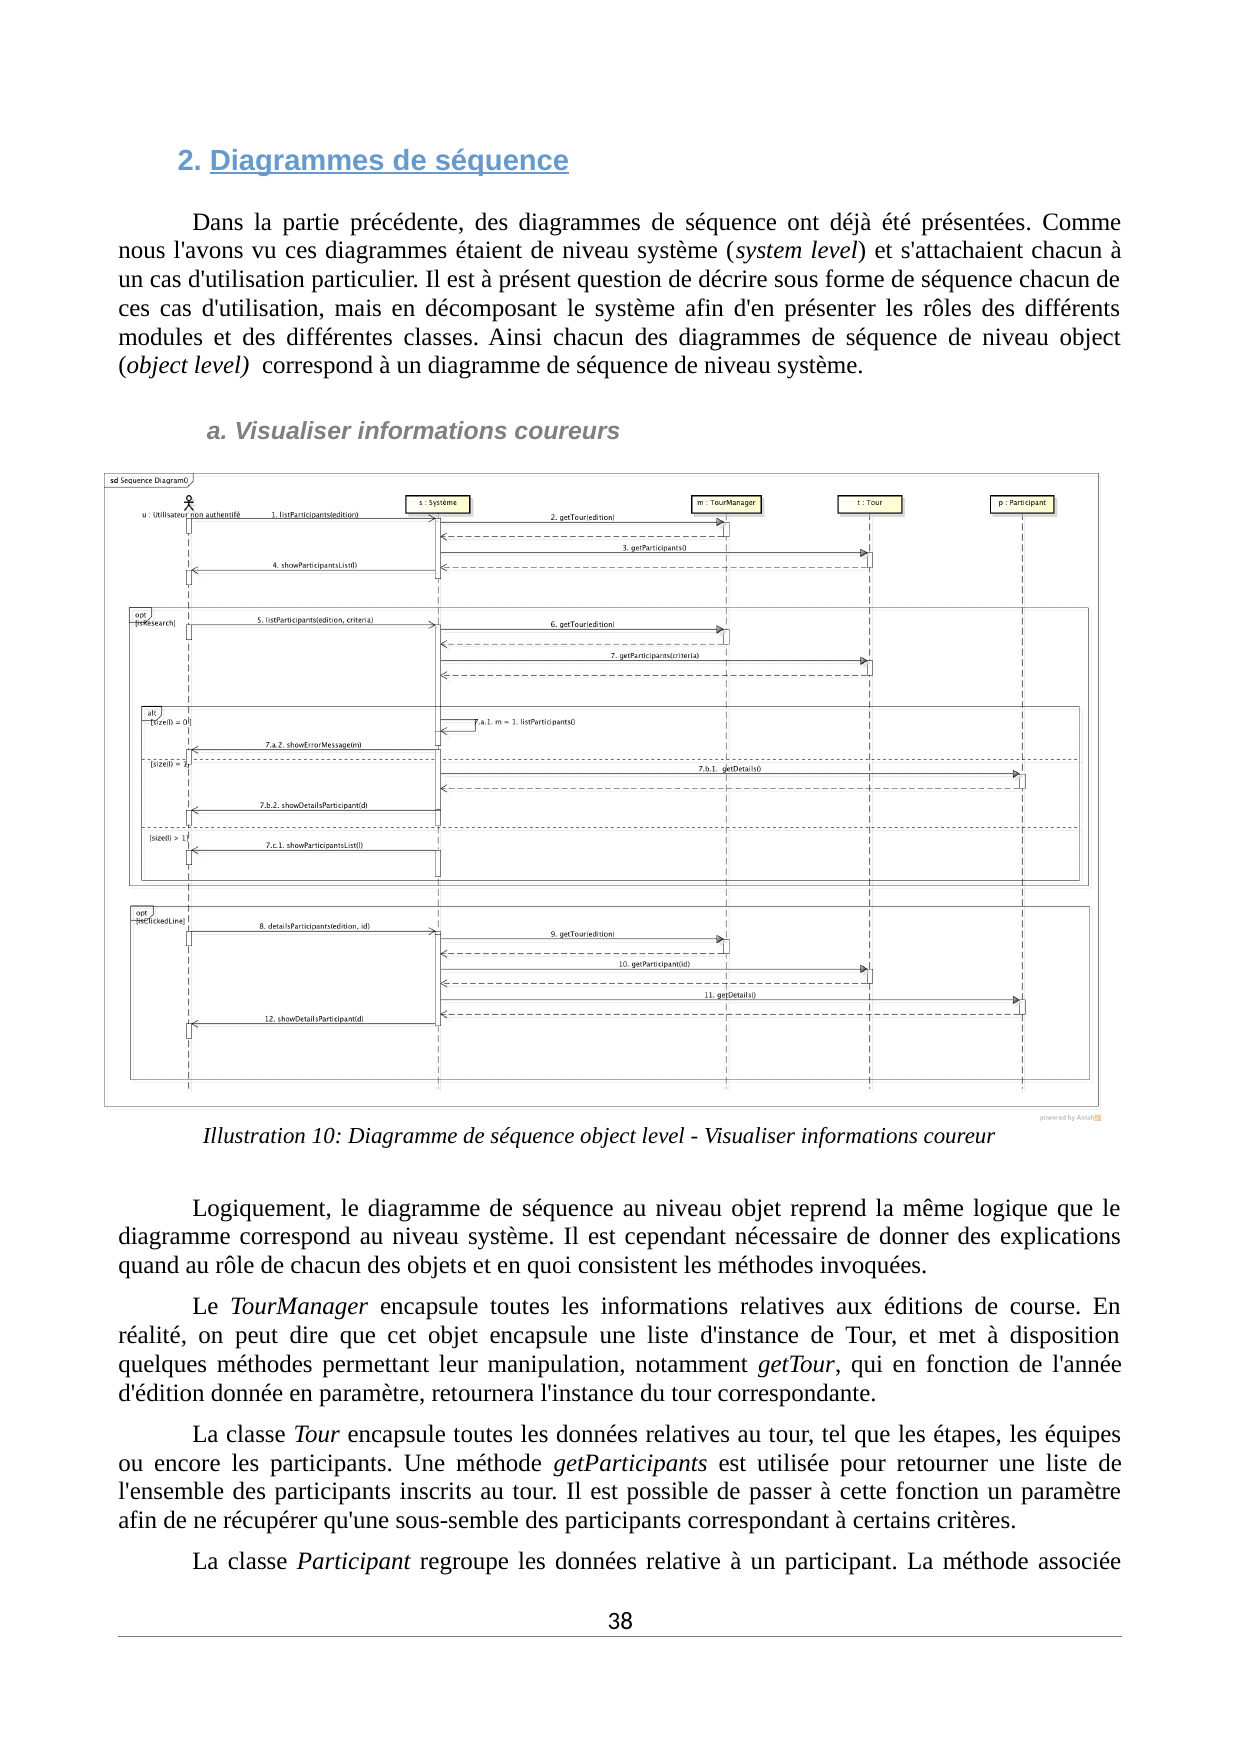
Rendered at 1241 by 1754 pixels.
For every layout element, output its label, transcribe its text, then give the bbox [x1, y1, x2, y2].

subtitle Diagrammes de séquence [177, 143, 1122, 176]
subtitle Visualiser informations coureurs [207, 416, 1122, 445]
picture [98, 468, 1103, 1123]
text Logiquement, le diagramme de séquence au niveau objet reprend la même logique que le diagramme correspond au niveau système. Il est cependant nécessaire de donner des explications quand au rôle de chacun des objets et en quoi consistent les méthodes invoquées. [118, 1193, 1122, 1279]
text Illustration 10: Diagramme de séquence object level - Visualiser informations coureur [66, 1123, 1134, 1148]
text La classe Participant regroupe les données relative à un participant. La méthode associée [118, 1546, 1122, 1575]
text Le TourManager encapsule toutes les informations relatives aux éditions de course. En réalité, on peut dire que cet objet encapsule une liste d'instance de Tour, et met à disposition quelques méthodes permettant leur manipulation, notamment getTour, qui en fonction de l'année d'édition donnée en paramètre, retournera l'instance du tour correspondante. [118, 1291, 1122, 1406]
text La classe Tour encapsule toutes les données relatives au tour, tel que les étapes, les équipes ou encore les participants. Une méthode getParticipants est utilisée pour retourner une liste de l'ensemble des participants inscrits au tour. Il est possible de passer à cette fonction un paramètre afin de ne récupérer qu'une sous-semble des participants correspondant à certains critères. [118, 1419, 1122, 1534]
text Dans la partie précédente, des diagrammes de séquence ont déjà été présentées. Comme nous l'avons vu ces diagrammes étaient de niveau système (system level) et s'attachaient chacun à un cas d'utilisation particulier. Il est à présent question de décrire sous forme de séquence chacun de ces cas d'utilisation, mais en décomposant le système afin d'en présenter les rôles des différents modules et des différentes classes. Ainsi chacun des diagrammes de séquence de niveau object (object level) correspond à un diagramme de séquence de niveau système. [118, 207, 1122, 379]
